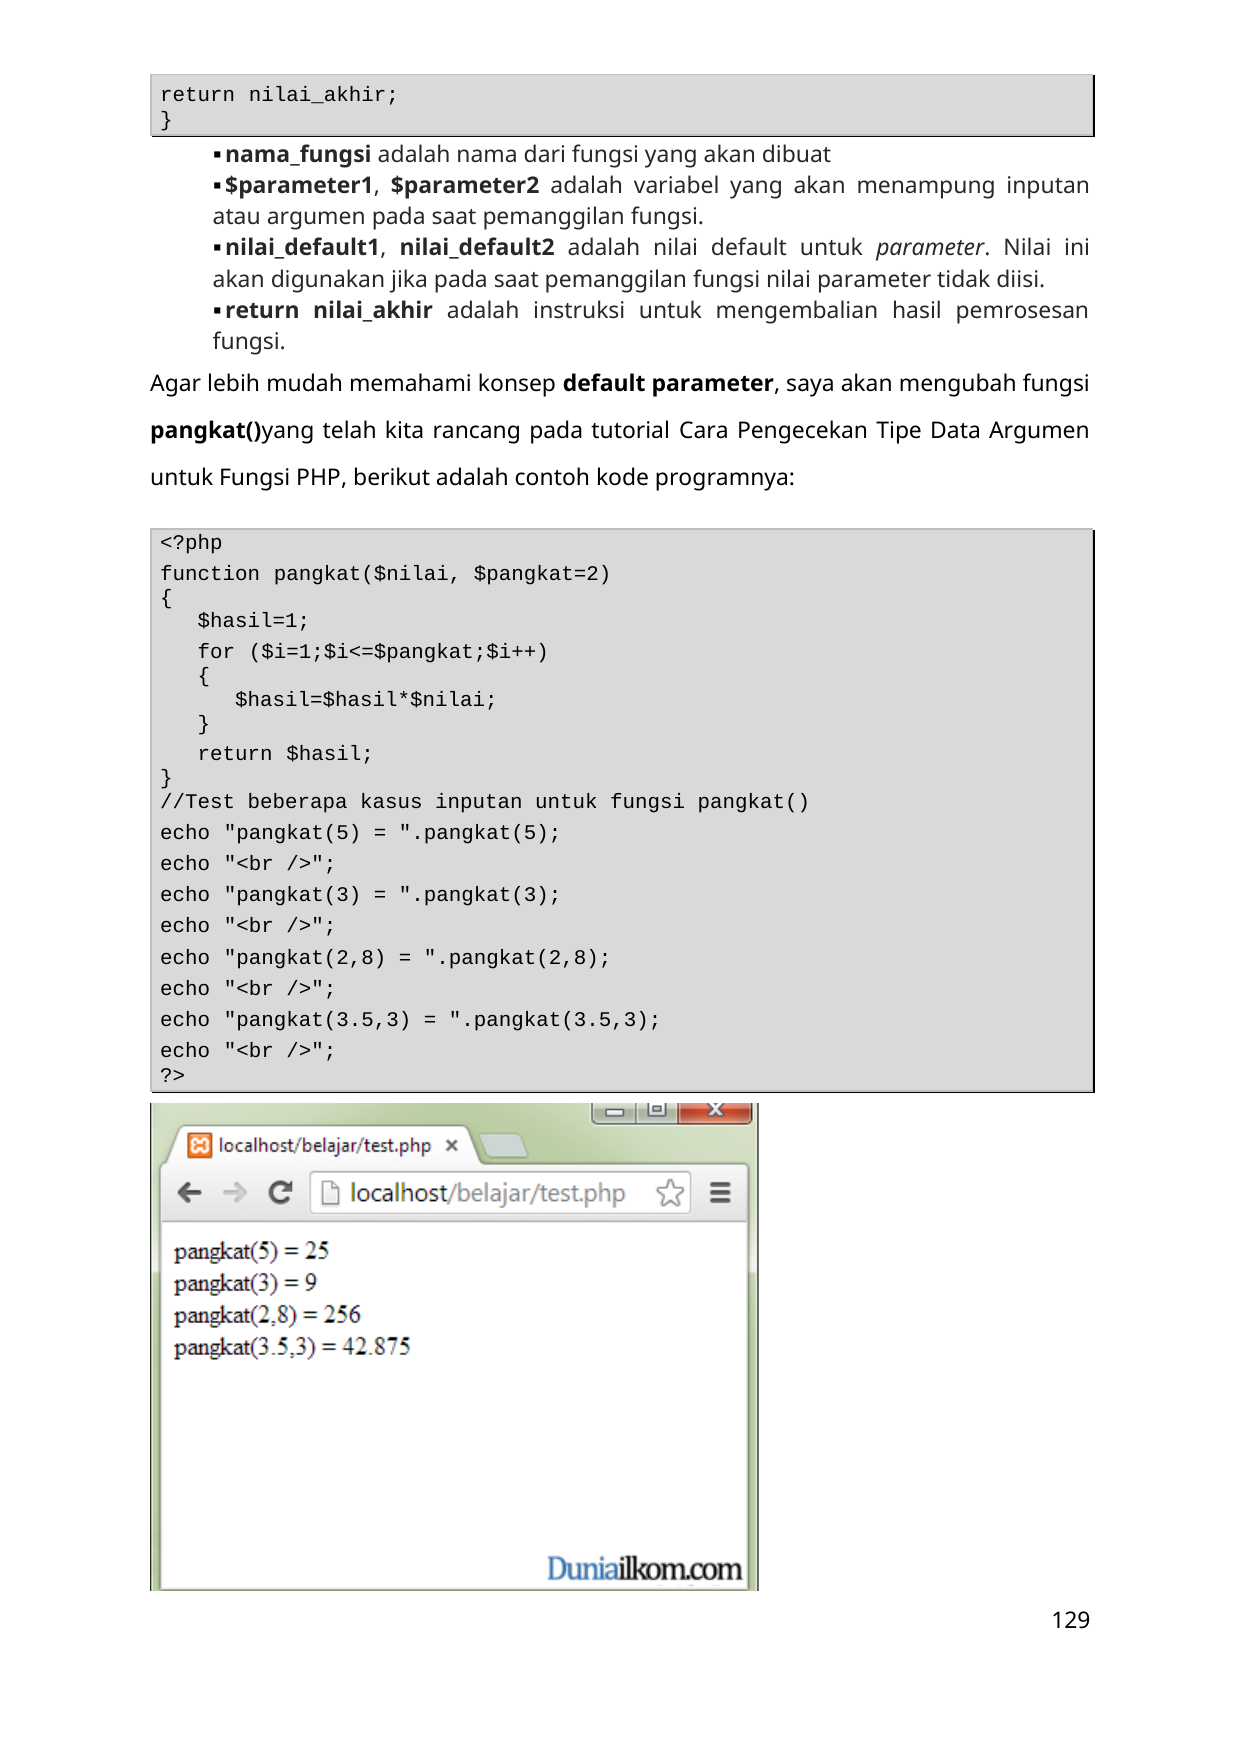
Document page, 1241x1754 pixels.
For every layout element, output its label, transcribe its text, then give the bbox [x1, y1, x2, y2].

text Agar lebih mudah memahami konsep default parameter, saya akan mengubah fungsi pangkat()yang telah kita rancang pada tutorial Cara Pengecekan Tipe Data Argumen untuk Fungsi PHP, berikut adalah contoh kode programnya: [150, 367, 1090, 492]
list $parameter1, $parameter2 adalah variabel yang akan menampung inputan atau argumen pada saat pemanggilan fungsi. [212, 169, 1090, 231]
picture [150, 1103, 759, 1591]
list nama_fungsi adalah nama dari fungsi yang akan dibuat [212, 137, 1090, 169]
list return nilai_akhir adalah instruksi untuk mengembalian hasil pemrosesan fungsi. [212, 294, 1090, 356]
list nilai_default1, nilai_default2 adalah nilai default untuk parameter. Nilai ini akan digunakan jika pada saat pemanggilan fungsi nilai parameter tidak diisi. [212, 231, 1090, 294]
